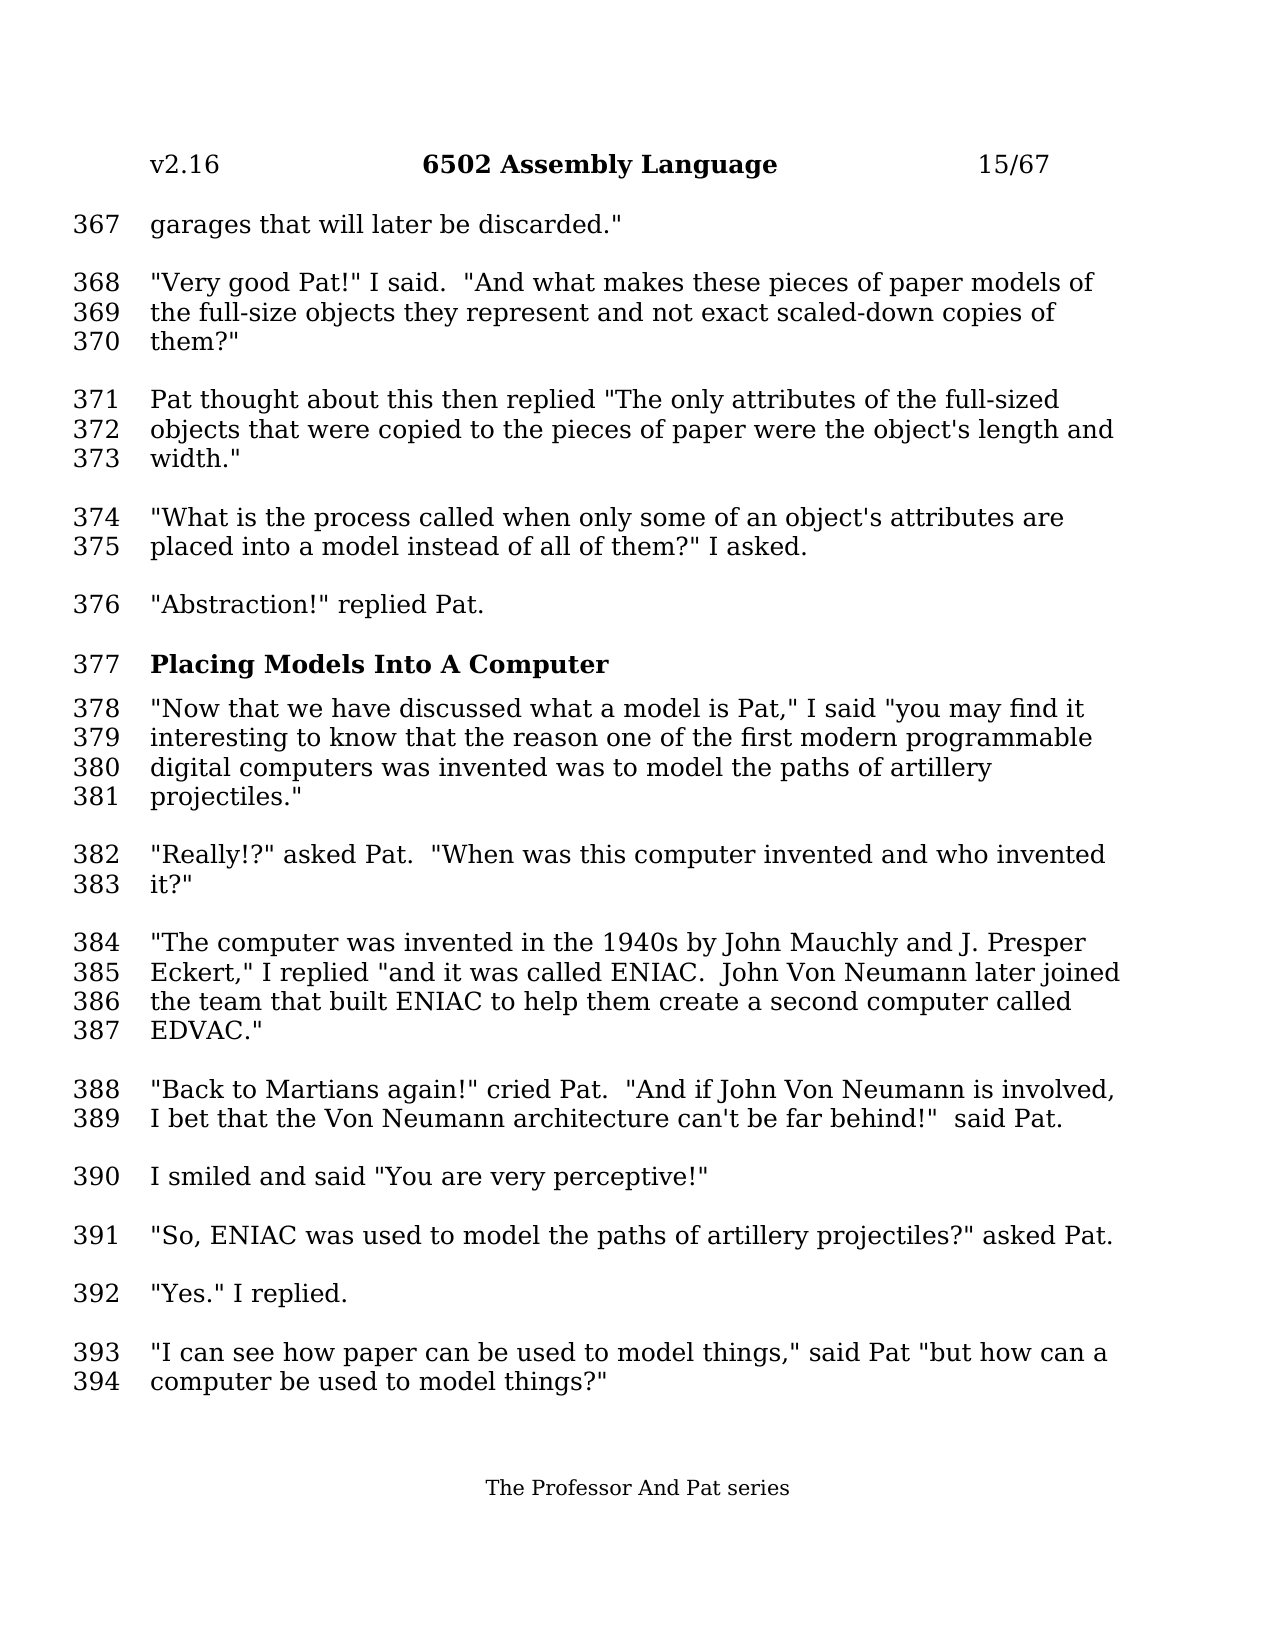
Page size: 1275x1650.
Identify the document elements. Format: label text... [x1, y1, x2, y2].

text "The computer was invented in the 1940s by John Mauchly and J. Presper Eckert," I replied "and it was called ENIAC. John Von Neumann later joined the team that built ENIAC to help them create a second computer called EDVAC." [150, 928, 1125, 1046]
text "Yes." I replied. [150, 1280, 1125, 1309]
text "Very good Pat!" I said. "And what makes these pieces of paper models of the full-size objects they represent and not exact scaled-down copies of them?" [150, 268, 1125, 356]
text "Now that we have discussed what a model is Pat," I said "you may find it interesting to know that the reason one of the first modern programmable digital computers was invented was to model the paths of artillery projectiles." [150, 694, 1125, 811]
text "So, ENIAC was used to model the paths of artillery projectiles?" asked Pat. [150, 1221, 1125, 1250]
text "Back to Martians again!" cried Pat. "And if John Von Neumann is involved, I bet that the Von Neumann architecture can't be far behind!" said Pat. [150, 1075, 1125, 1133]
subtitle Placing Models Into A Computer [150, 650, 1125, 679]
text Pat thought about this then replied "The only attributes of the full-sized objects that were copied to the pieces of paper were the object's length and width." [150, 386, 1125, 473]
text I smiled and said "You are very perceptive!" [150, 1163, 1125, 1192]
text "What is the process called when only some of an object's attributes are placed into a model instead of all of them?" I asked. [150, 503, 1125, 561]
text "Abstraction!" replied Pat. [150, 591, 1125, 620]
text "Really!?" asked Pat. "When was this computer invented and who invented it?" [150, 841, 1125, 899]
text "I can see how paper can be used to model things," said Pat "but how can a computer be used to model things?" [150, 1338, 1125, 1397]
text garages that will later be discarded." [150, 210, 1125, 239]
